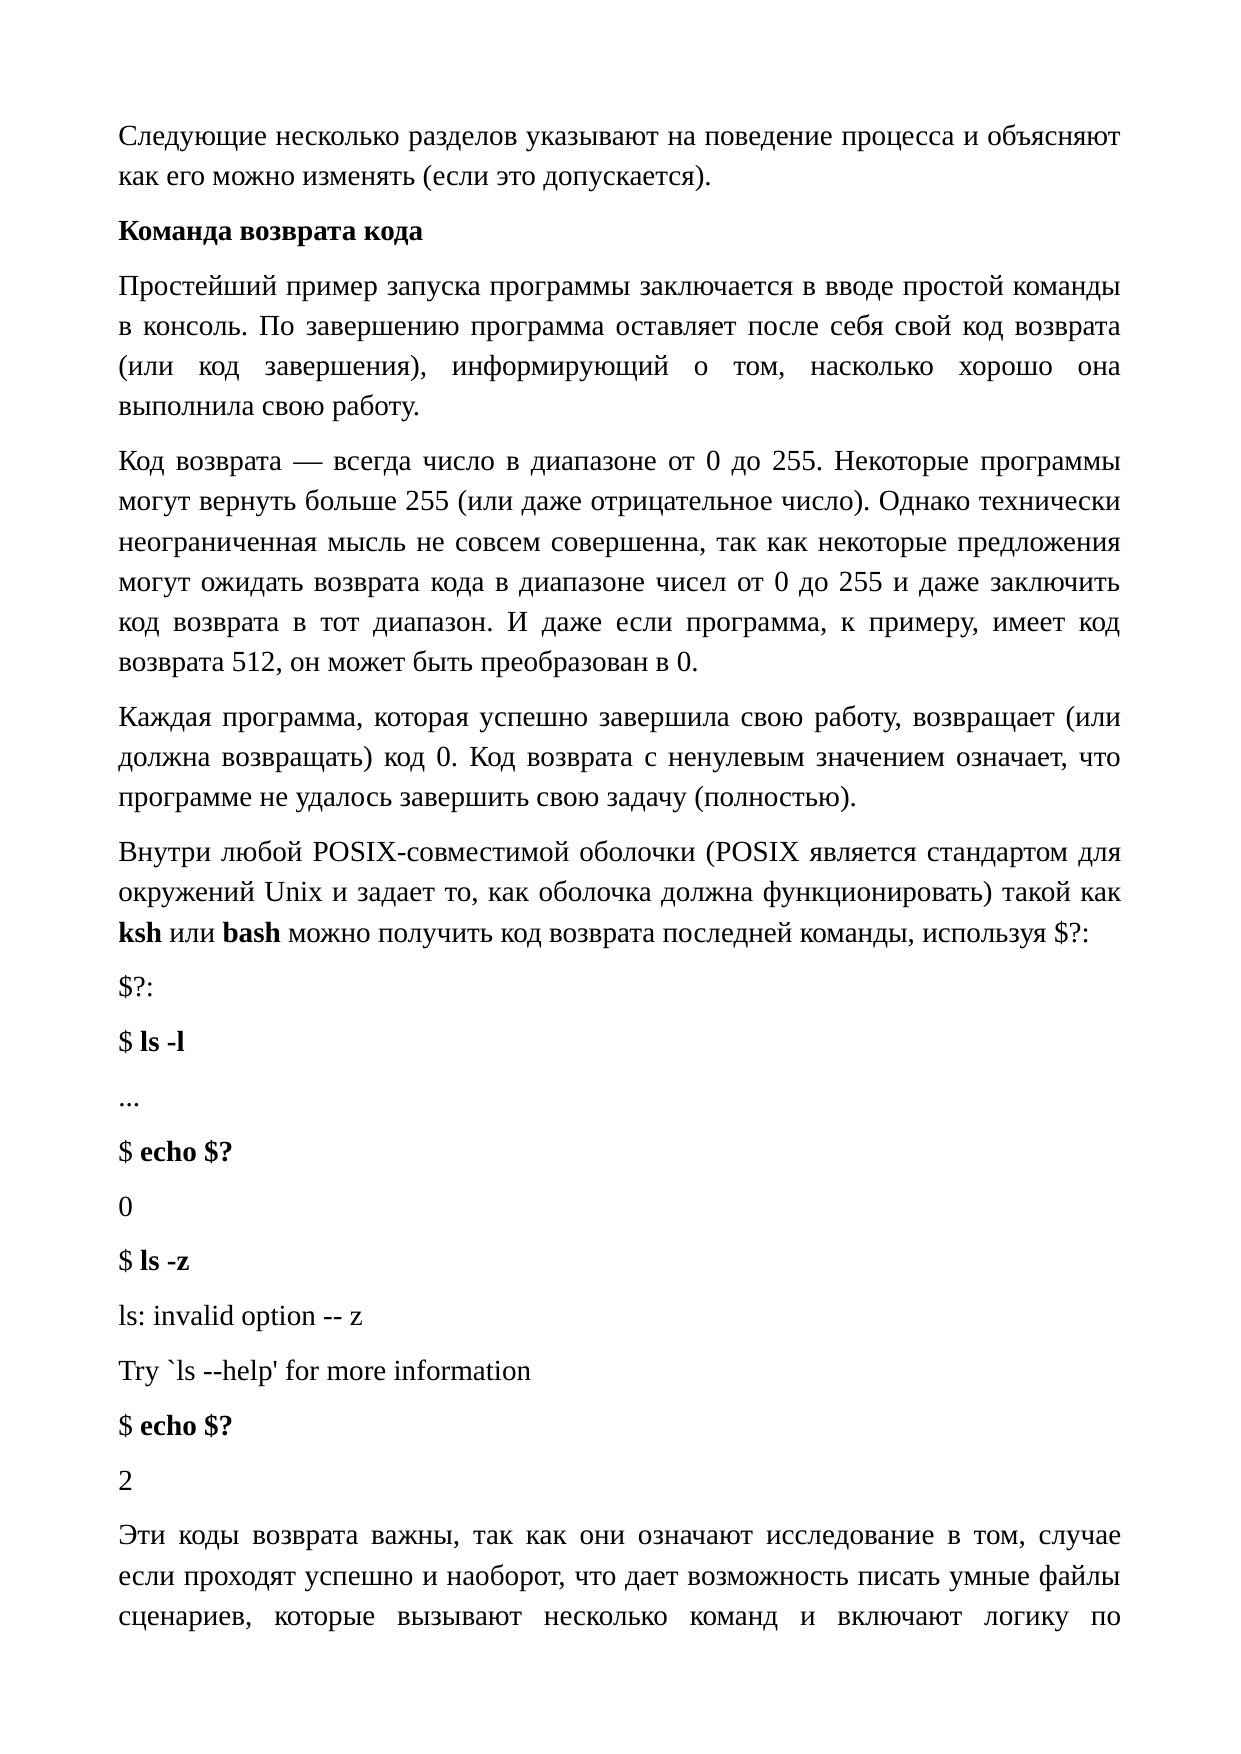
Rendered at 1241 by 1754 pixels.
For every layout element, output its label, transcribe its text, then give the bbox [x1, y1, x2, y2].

text Внутри любой POSIX-совместимой оболочки (POSIX является стандартом для окружений Unix и задает то, как оболочка должна функционировать) такой как ksh или bash можно получить код возврата последней команды, используя $?: [118, 834, 1122, 948]
text $ ls -l [118, 1024, 1122, 1058]
text ls: invalid option -- z [118, 1298, 1122, 1332]
text $ ls -z [118, 1243, 1122, 1277]
text 2 [118, 1463, 1122, 1496]
text Каждая программа, которая успешно завершила свою работу, возвращает (или должна возвращать) код 0. Код возврата с ненулевым значением означает, что программе не удалось завершить свою задачу (полностью). [118, 699, 1122, 813]
text Код возврата — всегда число в диапазоне от 0 до 255. Некоторые программы могут вернуть больше 255 (или даже отрицательное число). Однако технически неограниченная мысль не совсем совершенна, так как некоторые предложения могут ожидать возврата кода в диапазоне чисел от 0 до 255 и даже заключить код возврата в тот диапазон. И даже если программа, к примеру, имеет код возврата 512, он может быть преобразован в 0. [118, 443, 1122, 678]
text Простейший пример запуска программы заключается в вводе простой команды в консоль. По завершению программа оставляет после себя свой код возврата (или код завершения), информирующий о том, насколько хорошо она выполнила свою работу. [118, 268, 1122, 422]
text Try `ls --help' for more information [118, 1353, 1122, 1387]
text $?: [118, 969, 1122, 1003]
text Команда возврата кода [118, 213, 1122, 247]
text Эти коды возврата важны, так как они означают исследование в том, случае если проходят успешно и наоборот, что дает возможность писать умные файлы сценариев, которые вызывают несколько команд и включают логику по [118, 1517, 1122, 1631]
text Следующие несколько разделов указывают на поведение процесса и объясняют как его можно изменять (если это допускается). [118, 118, 1122, 192]
text $ echo $? [118, 1408, 1122, 1441]
text 0 [118, 1189, 1122, 1222]
text ... [118, 1079, 1122, 1113]
text $ echo $? [118, 1134, 1122, 1167]
